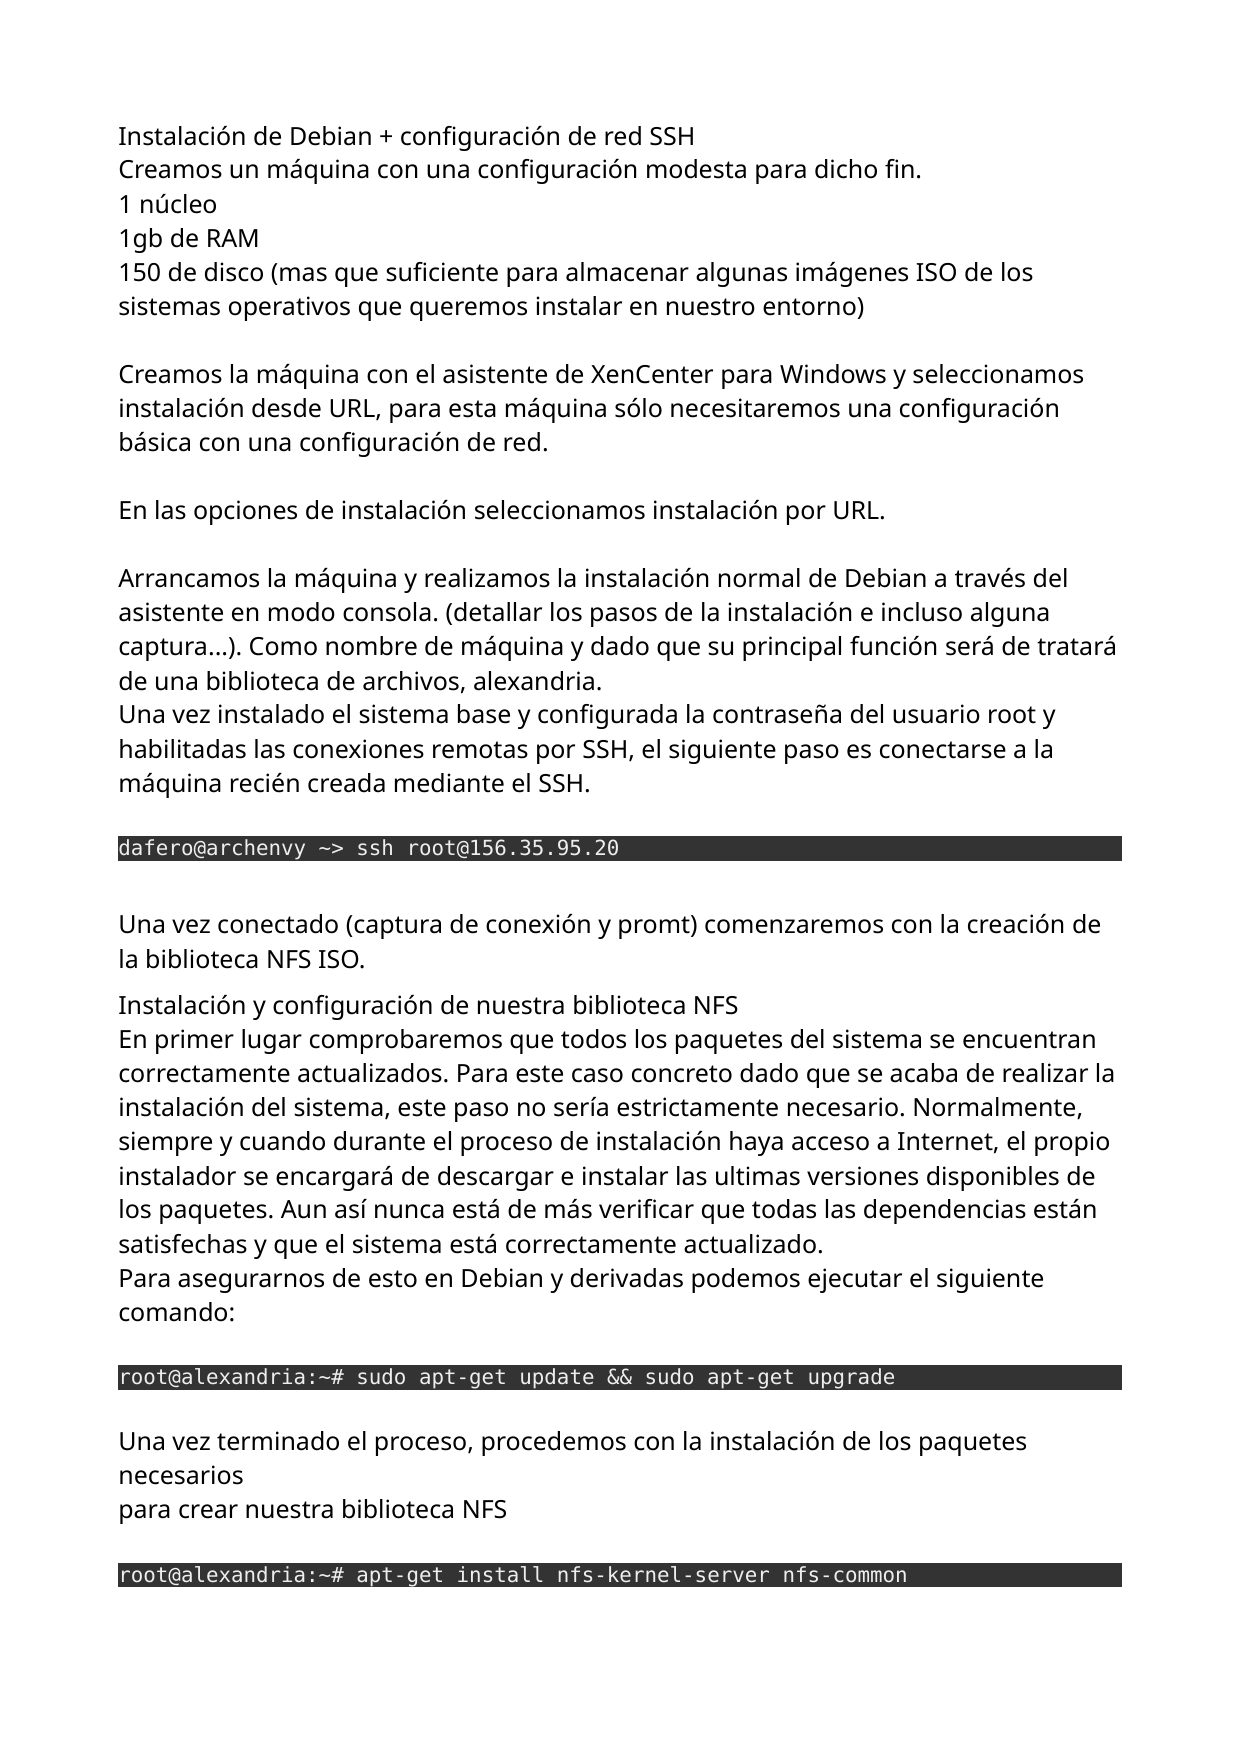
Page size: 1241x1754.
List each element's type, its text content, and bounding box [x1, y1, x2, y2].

text para crear nuestra biblioteca NFS [118, 1492, 1122, 1526]
text Para asegurarnos de esto en Debian y derivadas podemos ejecutar el siguiente comando: [118, 1260, 1122, 1328]
text root@alexandria:~# apt-get install nfs-kernel-server nfs-common [118, 1563, 1122, 1587]
text En las opciones de instalación seleccionamos instalación por URL. [118, 493, 1122, 527]
text Creamos un máquina con una configuración modesta para dicho fin. [118, 152, 1122, 186]
text Una vez terminado el proceso, procedemos con la instalación de los paquetes necesarios [118, 1424, 1122, 1492]
text En primer lugar comprobaremos que todos los paquetes del sistema se encuentran correctamente actualizados. Para este caso concreto dado que se acaba de realizar la instalación del sistema, este paso no sería estrictamente necesario. Normalmente, siempre y cuando durante el proceso de instalación haya acceso a Internet, el propio instalador se encargará de descargar e instalar las ultimas versiones disponibles de los paquetes. Aun así nunca está de más verificar que todas las dependencias están satisfechas y que el sistema está correctamente actualizado. [118, 1022, 1122, 1260]
text Una vez conectado (captura de conexión y promt) comenzaremos con la creación de la biblioteca NFS ISO. [118, 907, 1122, 975]
text dafero@archenvy ~> ssh root@156.35.95.20 [118, 836, 1122, 861]
text 150 de disco (mas que suficiente para almacenar algunas imágenes ISO de los sistemas operativos que queremos instalar en nuestro entorno) [118, 254, 1122, 322]
text root@alexandria:~# sudo apt-get update && sudo apt-get upgrade [118, 1365, 1122, 1390]
text 1 núcleo [118, 186, 1122, 220]
text Creamos la máquina con el asistente de XenCenter para Windows y seleccionamos instalación desde URL, para esta máquina sólo necesitaremos una configuración básica con una configuración de red. [118, 357, 1122, 459]
text Arrancamos la máquina y realizamos la instalación normal de Debian a través del asistente en modo consola. (detallar los pasos de la instalación e incluso alguna captura...). Como nombre de máquina y dado que su principal función será de tratará de una biblioteca de archivos, alexandria. [118, 561, 1122, 697]
text Instalación de Debian + configuración de red SSH [118, 118, 1122, 152]
text Una vez instalado el sistema base y configurada la contraseña del usuario root y habilitadas las conexiones remotas por SSH, el siguiente paso es conectarse a la máquina recién creada mediante el SSH. [118, 697, 1122, 799]
text Instalación y configuración de nuestra biblioteca NFS [118, 988, 1122, 1022]
text 1gb de RAM [118, 220, 1122, 254]
